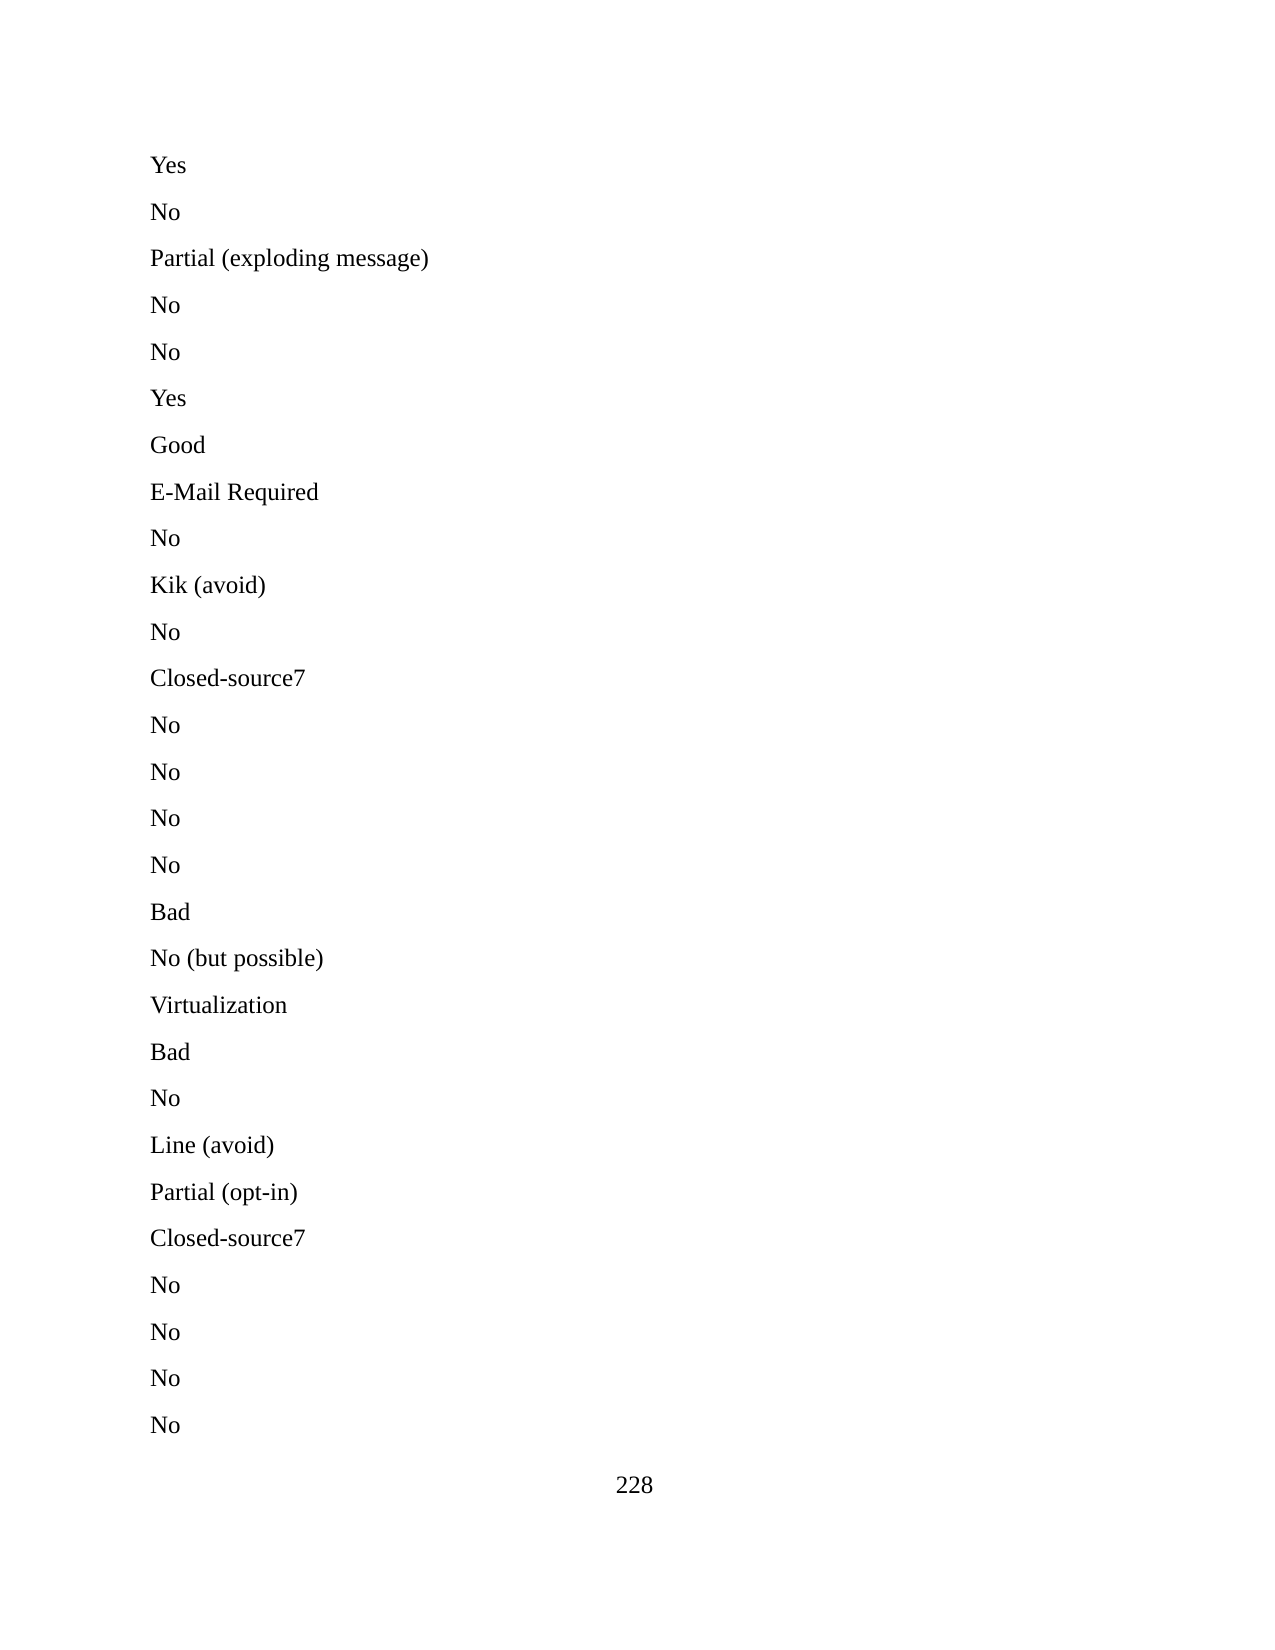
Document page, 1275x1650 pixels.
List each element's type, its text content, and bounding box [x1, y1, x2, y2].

text No [150, 803, 1125, 832]
text No [150, 1410, 1125, 1439]
text Partial (exploding message) [150, 243, 1125, 272]
text Closed-source7 [150, 663, 1125, 692]
text No [150, 850, 1125, 879]
text Good [150, 430, 1125, 459]
text No [150, 1363, 1125, 1392]
text Closed-source7 [150, 1223, 1125, 1252]
text No [150, 197, 1125, 225]
text No [150, 290, 1125, 319]
text No [150, 1083, 1125, 1112]
text Virtualization [150, 990, 1125, 1019]
text No [150, 523, 1125, 552]
text No [150, 337, 1125, 365]
text E-Mail Required [150, 477, 1125, 505]
text Line (avoid) [150, 1130, 1125, 1159]
text Yes [150, 150, 1125, 179]
text Partial (opt-in) [150, 1177, 1125, 1205]
text No [150, 1270, 1125, 1299]
text No [150, 710, 1125, 739]
text No [150, 757, 1125, 785]
text No (but possible) [150, 943, 1125, 972]
text Yes [150, 383, 1125, 412]
text No [150, 1317, 1125, 1345]
text Kik (avoid) [150, 570, 1125, 599]
text No [150, 617, 1125, 645]
text Bad [150, 1037, 1125, 1065]
text Bad [150, 897, 1125, 925]
